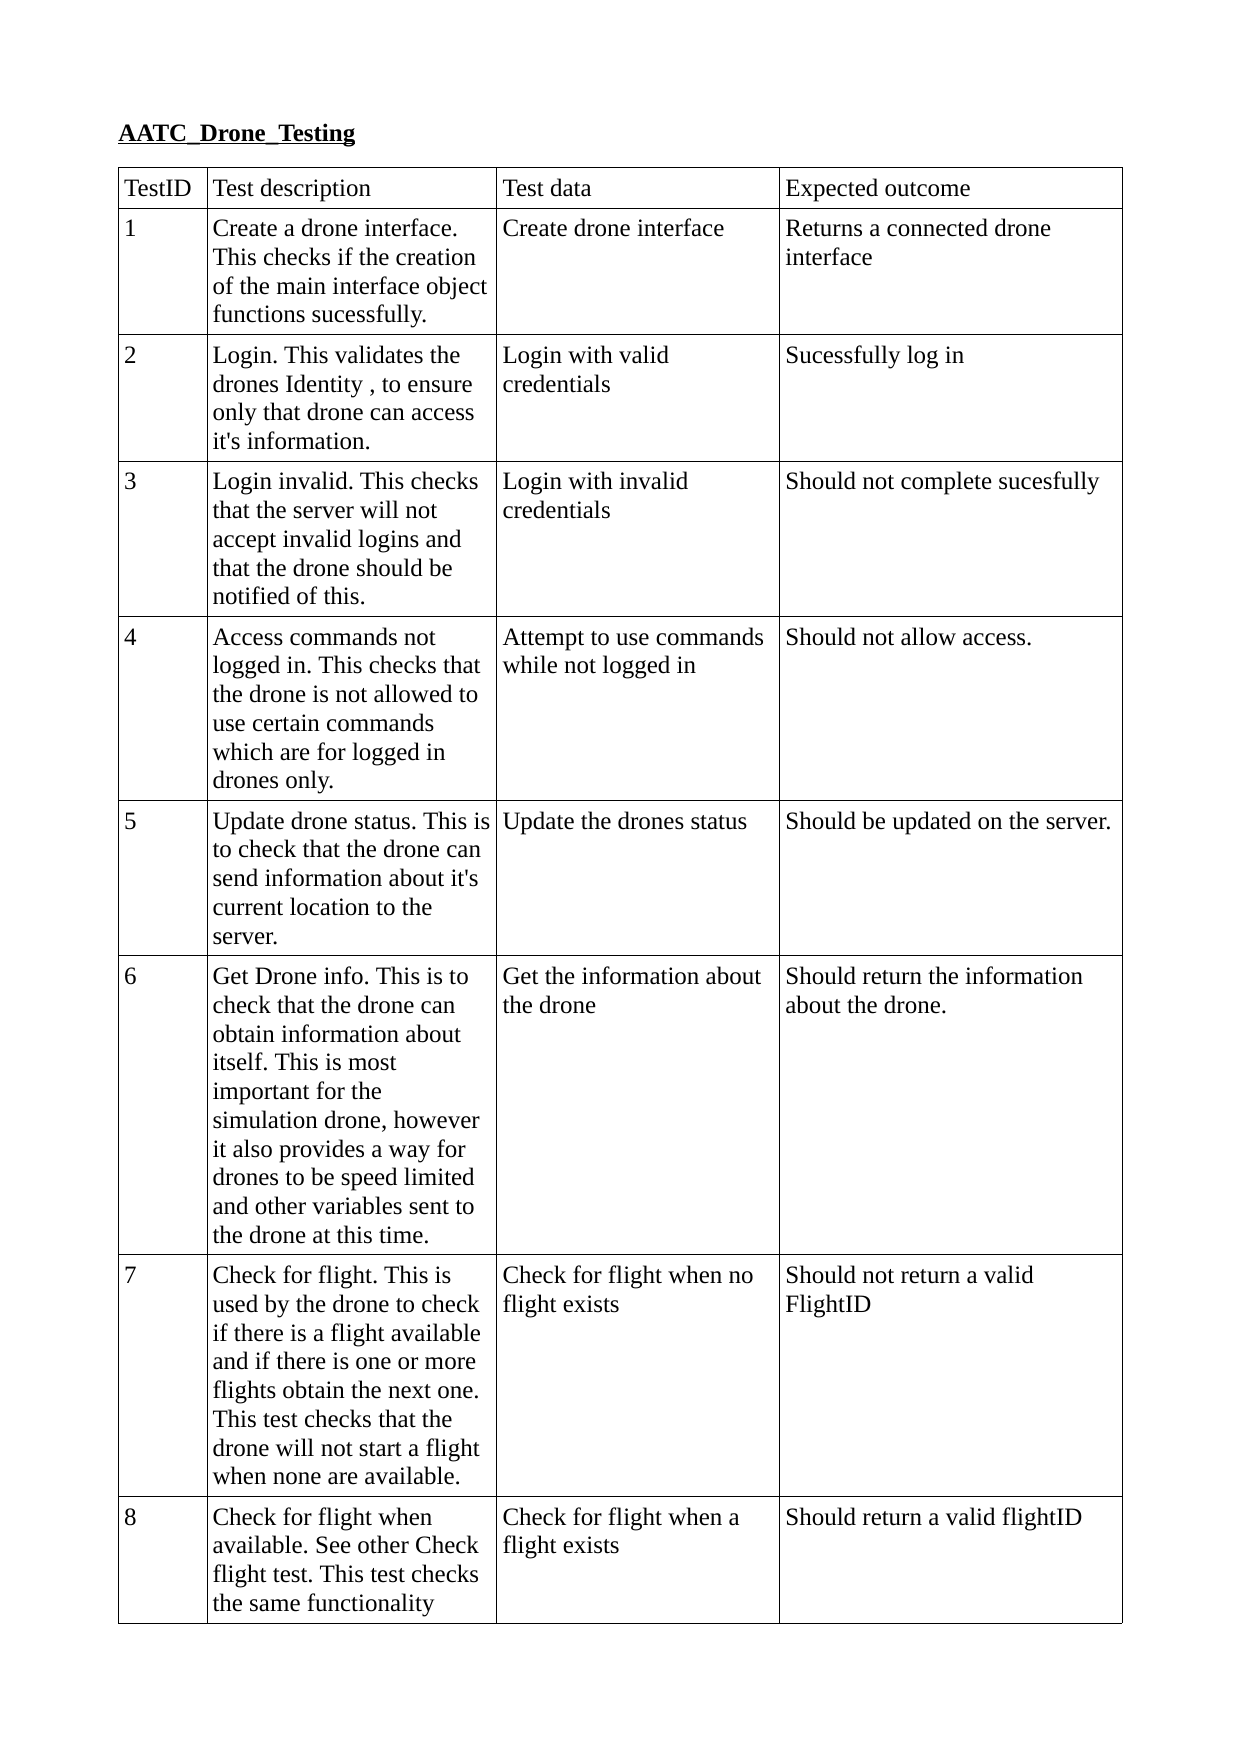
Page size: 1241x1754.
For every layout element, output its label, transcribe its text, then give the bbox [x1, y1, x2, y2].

table_cell 8 [119, 1497, 207, 1622]
table_cell Check for flight when no flight exists [497, 1255, 779, 1496]
table_cell 7 [119, 1255, 207, 1496]
table_cell Access commands not logged in. This checks that the drone is not allowed to use certain commands which are for logged in drones only. [208, 617, 496, 800]
table_cell 6 [119, 956, 207, 1254]
table_cell 5 [119, 801, 207, 955]
table_cell Login. This validates the drones Identity , to ensure only that drone can access it's information. [208, 335, 496, 461]
table_cell Login with invalid credentials [497, 462, 779, 616]
table_cell Update drone status. This is to check that the drone can send information about it's current location to the server. [208, 801, 496, 955]
table_cell Login invalid. This checks that the server will not accept invalid logins and that the drone should be notified of this. [208, 462, 496, 616]
table_header TestID [119, 168, 207, 207]
table_cell Should be updated on the server. [780, 801, 1122, 955]
table_cell 1 [119, 209, 207, 334]
table_cell Should not complete sucesfully [780, 462, 1122, 616]
table_cell Create a drone interface. This checks if the creation of the main interface object functions sucessfully. [208, 209, 496, 334]
table_cell Update the drones status [497, 801, 779, 955]
table_cell Attempt to use commands while not logged in [497, 617, 779, 800]
table_cell Should return a valid flightID [780, 1497, 1122, 1622]
table_cell Get the information about the drone [497, 956, 779, 1254]
table_cell Create drone interface [497, 209, 779, 334]
table_cell 3 [119, 462, 207, 616]
table_header Test description [208, 168, 496, 207]
table_cell 4 [119, 617, 207, 800]
table_cell Check for flight when a flight exists [497, 1497, 779, 1622]
table_cell Check for flight when available. See other Check flight test. This test checks the same functionality [208, 1497, 496, 1622]
table_cell Login with valid credentials [497, 335, 779, 461]
table_header Expected outcome [780, 168, 1122, 207]
table_cell Returns a connected drone interface [780, 209, 1122, 334]
table_cell Should return the information about the drone. [780, 956, 1122, 1254]
table_header Test data [497, 168, 779, 207]
table_cell 2 [119, 335, 207, 461]
table_cell Get Drone info. This is to check that the drone can obtain information about itself. This is most important for the simulation drone, however it also provides a way for drones to be speed limited and other variables sent to the drone at this time. [208, 956, 496, 1254]
table_cell Should not return a valid FlightID [780, 1255, 1122, 1496]
text AATC_Drone_Testing [118, 118, 1122, 147]
table_cell Should not allow access. [780, 617, 1122, 800]
table_cell Check for flight. This is used by the drone to check if there is a flight available and if there is one or more flights obtain the next one. This test checks that the drone will not start a flight when none are available. [208, 1255, 496, 1496]
table_cell Sucessfully log in [780, 335, 1122, 461]
